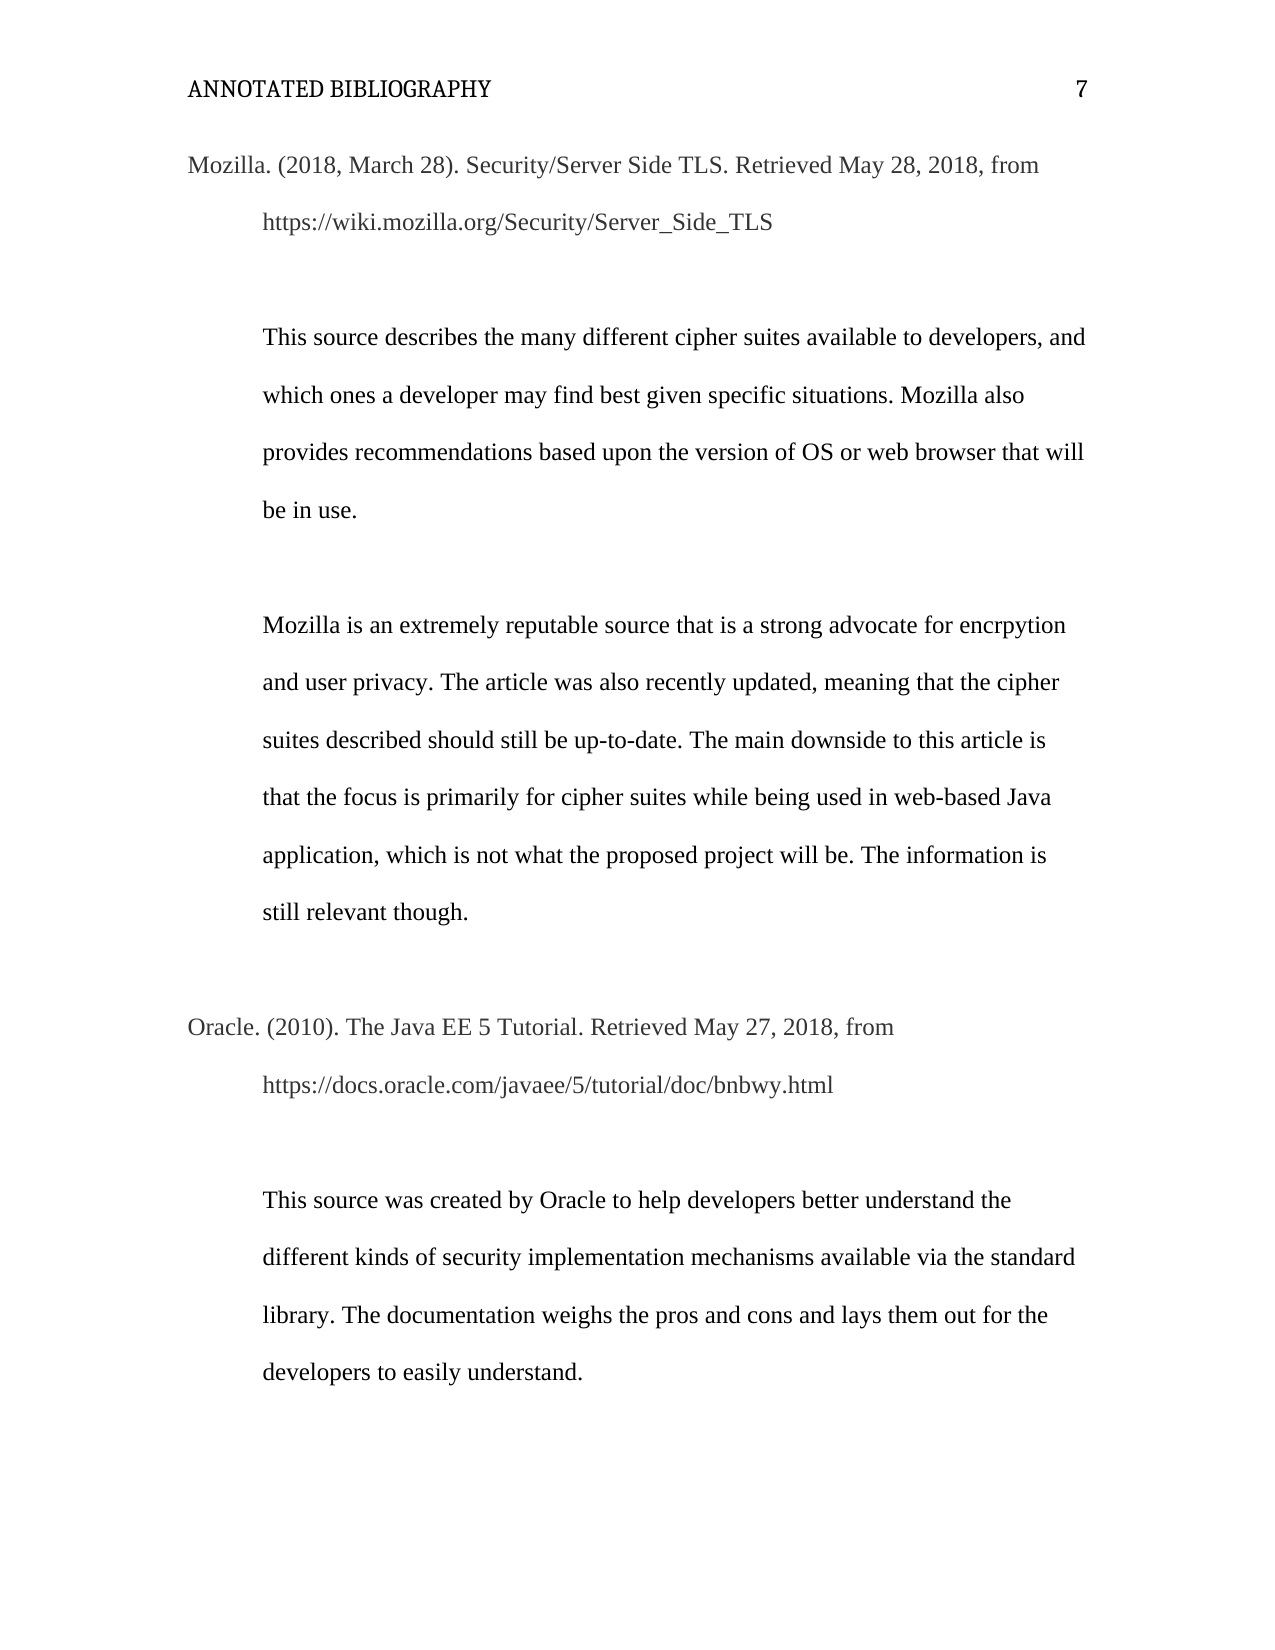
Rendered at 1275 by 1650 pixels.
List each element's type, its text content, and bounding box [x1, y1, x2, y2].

text This source describes the many different cipher suites available to developers, and which ones a developer may find best given specific situations. Mozilla also provides recommendations based upon the version of OS or web browser that will be in use. [187, 322, 1087, 524]
text Mozilla. (2018, March 28). Security/Server Side TLS. Retrieved May 28, 2018, from https://wiki.mozilla.org/Security/Server_Side_TLS [187, 150, 1087, 236]
text Mozilla is an extremely reputable source that is a strong advocate for encrpytion and user privacy. The article was also recently updated, meaning that the cipher suites described should still be up-to-date. The main downside to this article is that the focus is primarily for cipher suites while being used in web-based Java application, which is not what the proposed project will be. The information is still relevant though. [187, 610, 1087, 926]
text This source was created by Oracle to help developers better understand the different kinds of security implementation mechanisms available via the standard library. The documentation weighs the pros and cons and lays them out for the developers to easily understand. [187, 1185, 1087, 1386]
text Oracle. (2010). The Java EE 5 Tutorial. Retrieved May 27, 2018, from https://docs.oracle.com/javaee/5/tutorial/doc/bnbwy.html [187, 1012, 1087, 1099]
